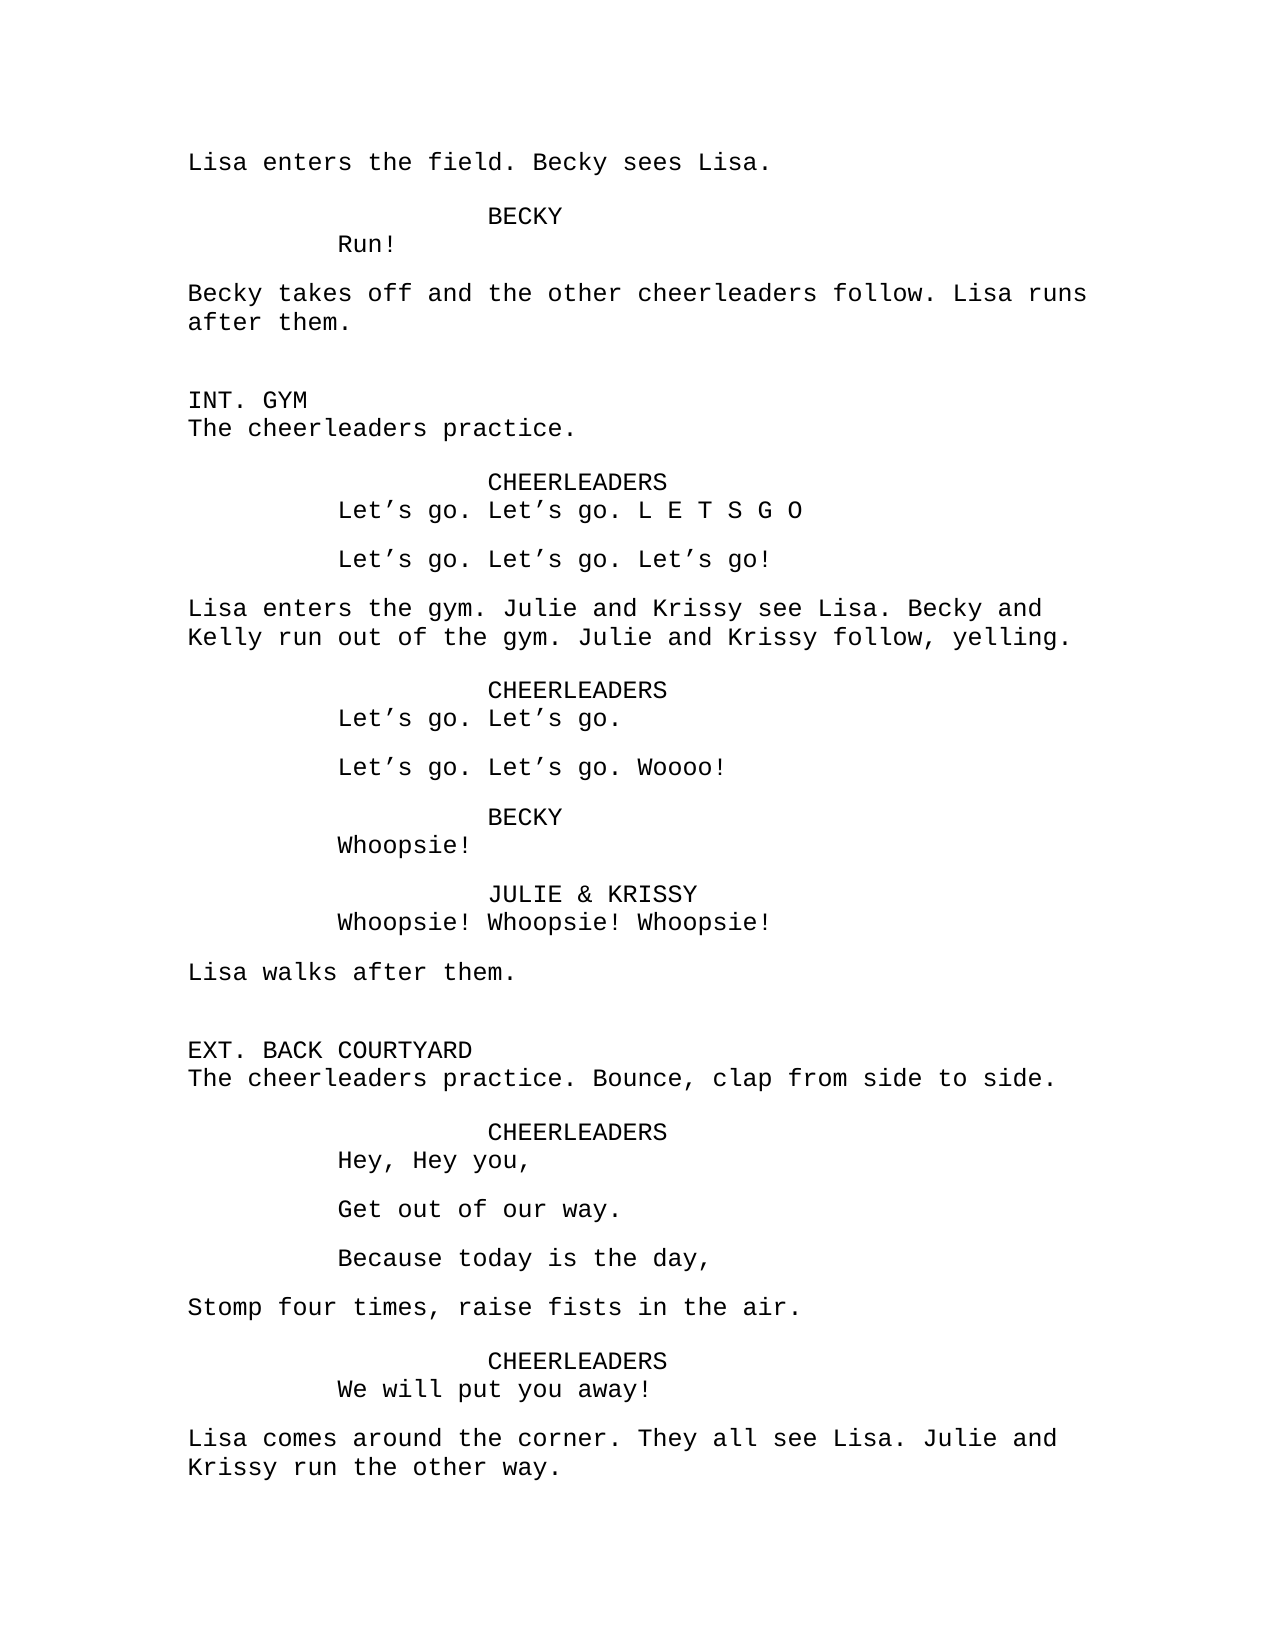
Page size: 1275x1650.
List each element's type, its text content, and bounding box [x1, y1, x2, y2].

text CHEERLEADERS [187, 469, 1087, 497]
subtitle EXT. BACK COURTYARD [187, 1037, 1087, 1066]
text Lisa enters the field. Becky sees Lisa. [187, 150, 1087, 178]
text Let’s go. Let’s go. L E T S G O [337, 497, 937, 526]
text Whoopsie! Whoopsie! Whoopsie! [337, 910, 937, 938]
text Becky takes off and the other cheerleaders follow. Lisa runs after them. [187, 281, 1087, 337]
text Let’s go. Let’s go. Let’s go! [337, 547, 937, 575]
text Lisa comes around the corner. They all see Lisa. Julie and Krissy run the other way. [187, 1426, 1087, 1482]
text JULIE & KRISSY [187, 882, 1087, 910]
text Run! [337, 232, 937, 260]
text BECKY [187, 804, 1087, 832]
text CHEERLEADERS [187, 677, 1087, 706]
text Because today is the day, [337, 1246, 937, 1274]
text We will put you away! [337, 1377, 937, 1405]
text Whoopsie! [337, 832, 937, 861]
text Stomp four times, raise fists in the air. [187, 1295, 1087, 1323]
text BECKY [187, 203, 1087, 232]
subtitle INT. GYM [187, 387, 1087, 416]
text Hey, Hey you, [337, 1147, 937, 1176]
text Let’s go. Let’s go. Woooo! [337, 755, 937, 783]
text The cheerleaders practice. Bounce, clap from side to side. [187, 1066, 1087, 1094]
text Get out of our way. [337, 1197, 937, 1225]
text Let’s go. Let’s go. [337, 706, 937, 734]
text CHEERLEADERS [187, 1119, 1087, 1147]
text CHEERLEADERS [187, 1348, 1087, 1377]
text The cheerleaders practice. [187, 416, 1087, 444]
text Lisa walks after them. [187, 959, 1087, 987]
text Lisa enters the gym. Julie and Krissy see Lisa. Becky and Kelly run out of the gym. Julie and Krissy follow, yelling. [187, 596, 1087, 652]
